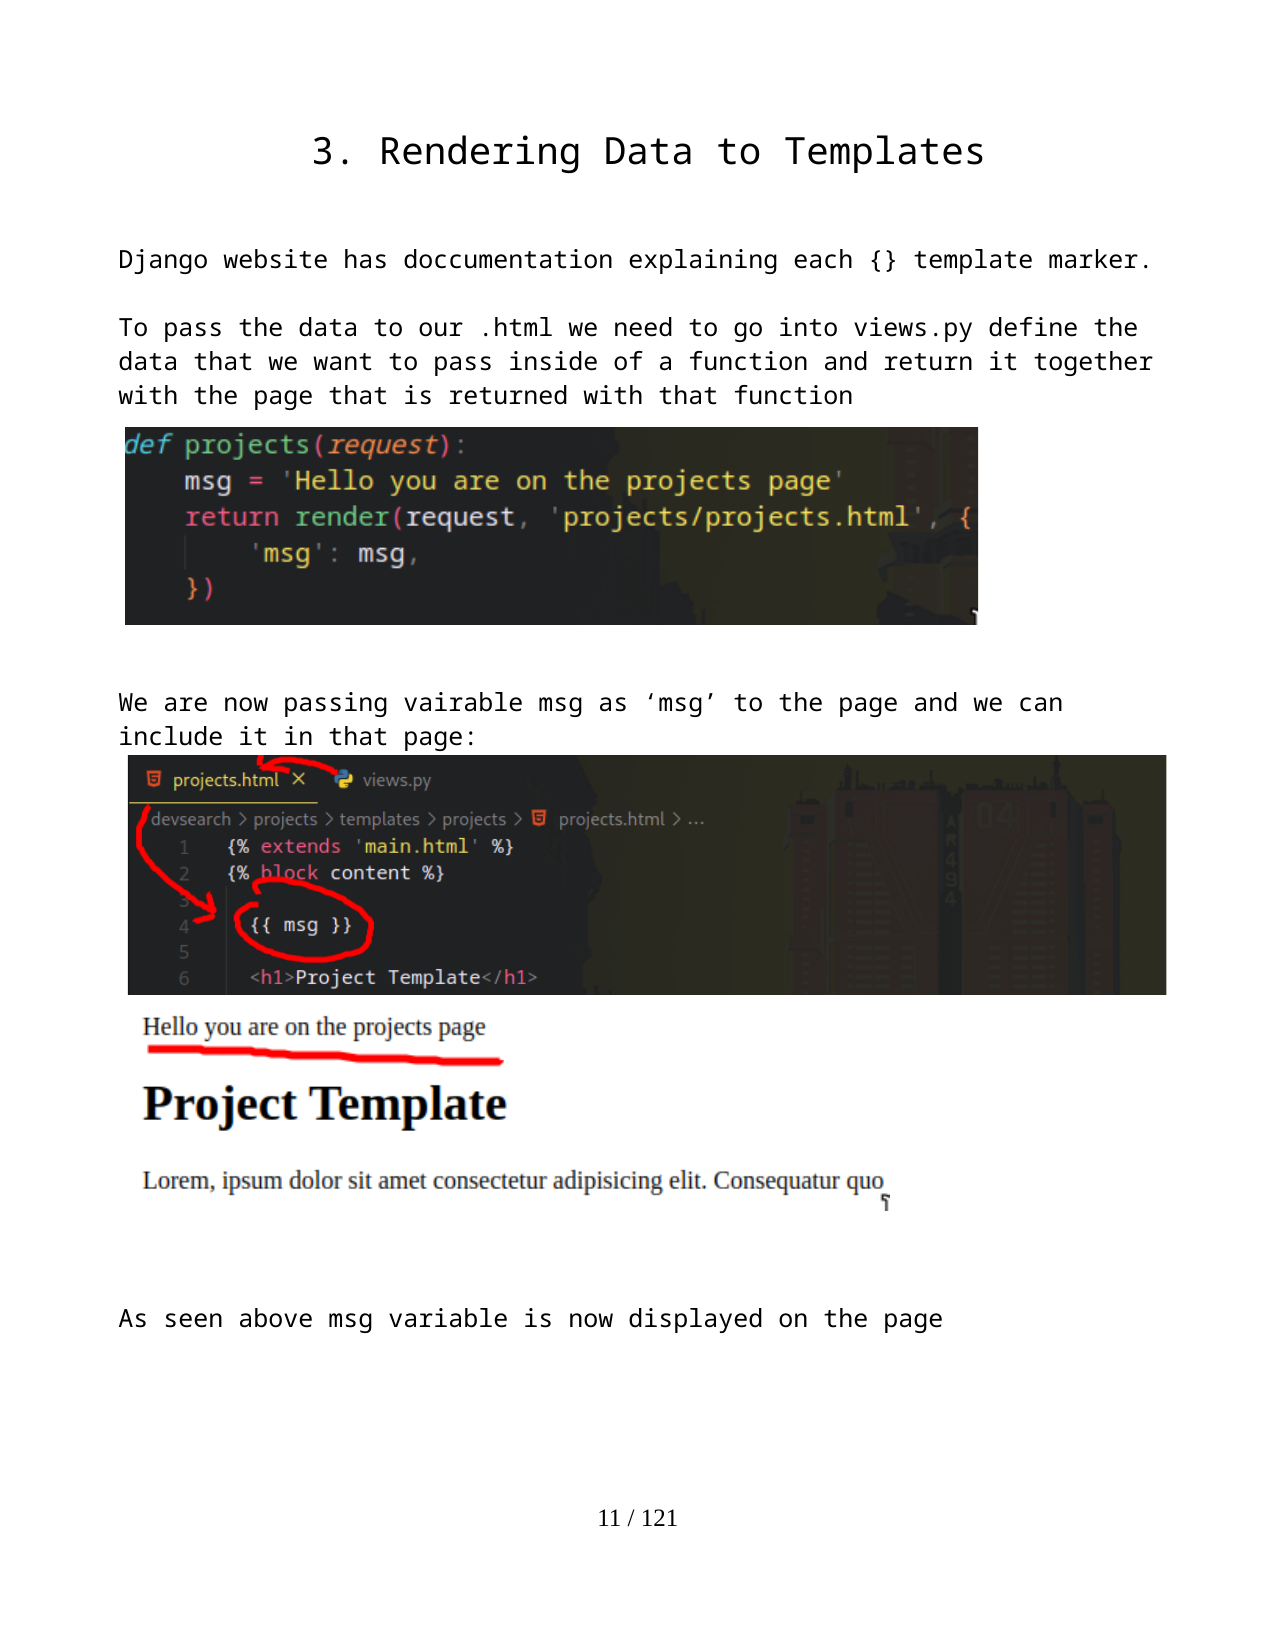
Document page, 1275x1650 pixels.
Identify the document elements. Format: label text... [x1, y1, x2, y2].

picture [135, 1007, 890, 1211]
picture [127, 755, 1167, 995]
picture [125, 427, 979, 625]
subtitle 3. Rendering Data to Templates [118, 124, 1157, 175]
text As seen above msg variable is now displayed on the page [118, 1301, 1157, 1335]
text To pass the data to our .html we need to go into views.py define the data that we want to pass inside of a function and return it together with the page that is returned with that function [118, 310, 1157, 412]
text Django website has doccumentation explaining each {} template marker. [118, 242, 1157, 276]
text We are now passing vairable msg as ‘msg’ to the page and we can include it in that page: [118, 684, 1157, 753]
